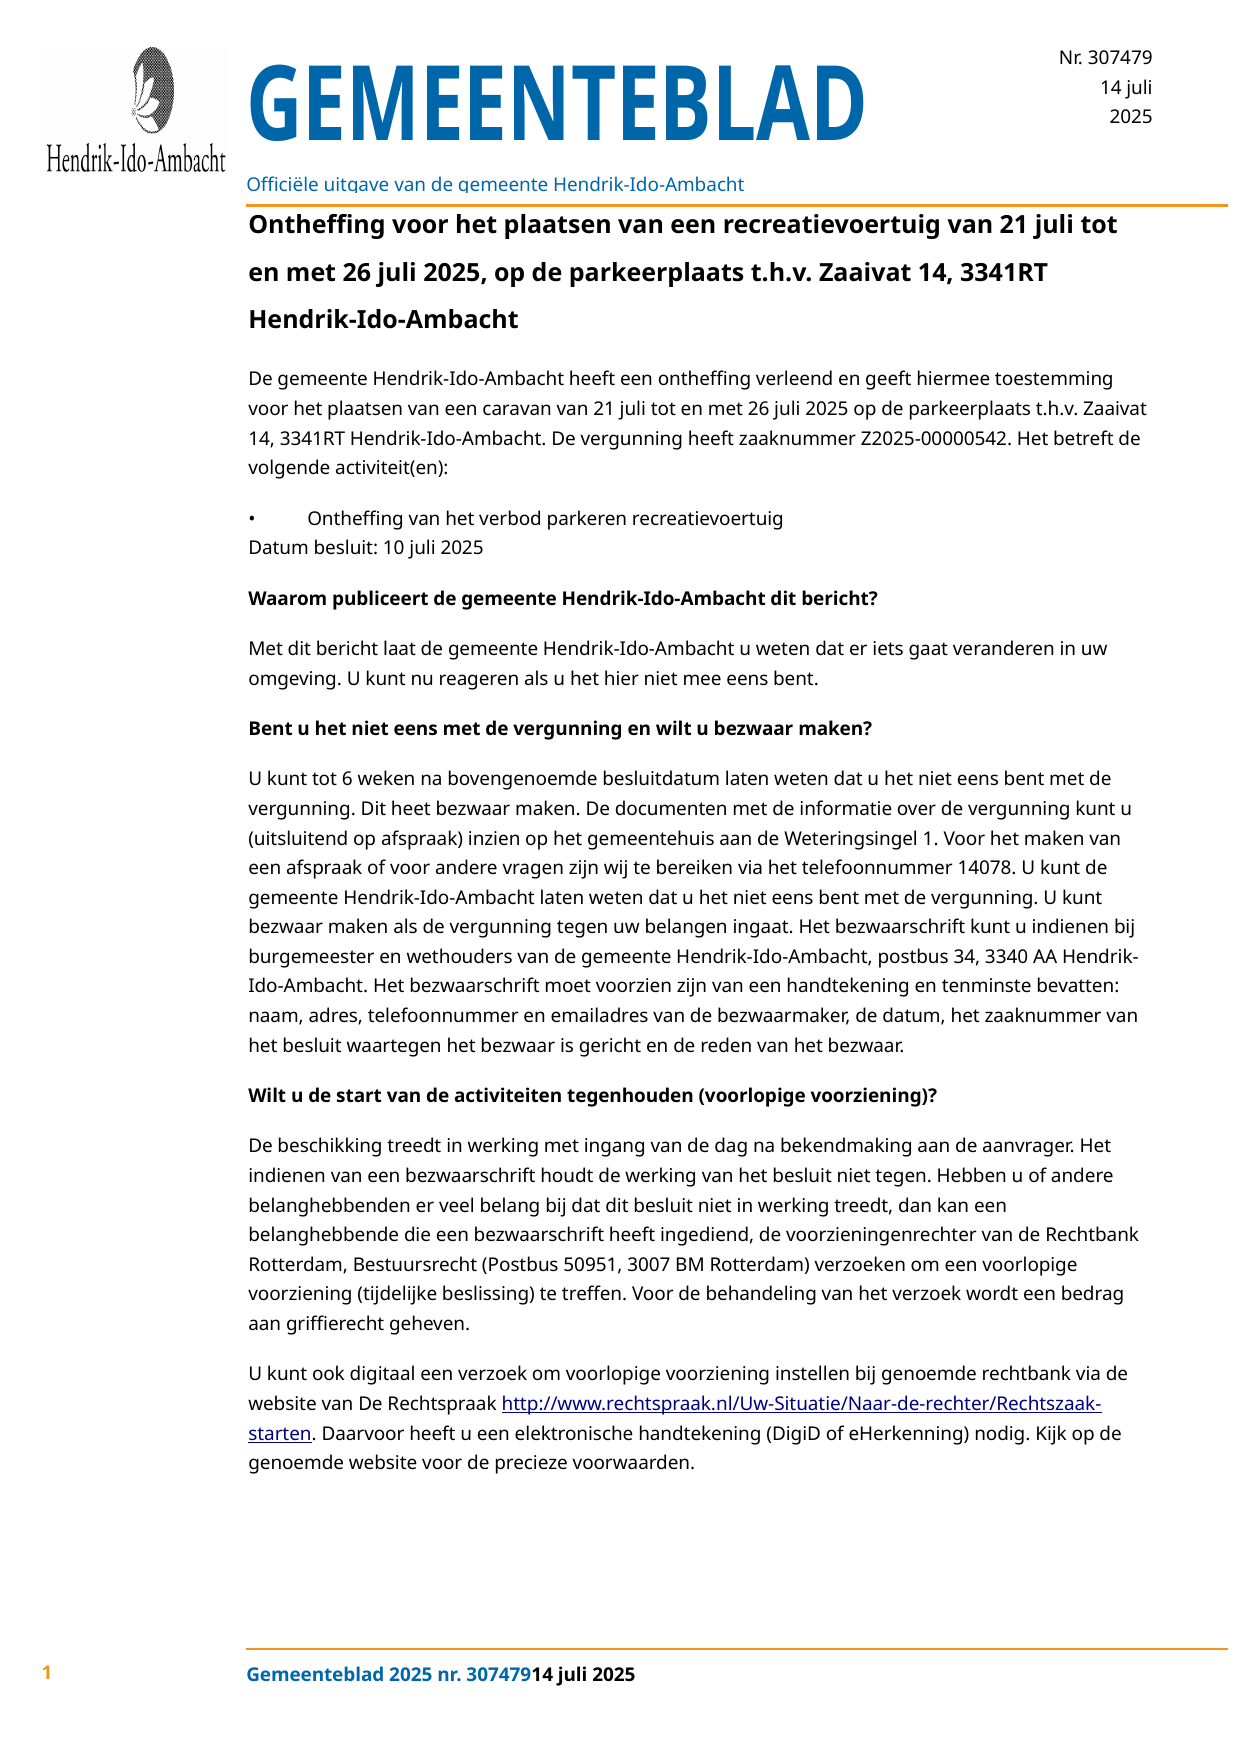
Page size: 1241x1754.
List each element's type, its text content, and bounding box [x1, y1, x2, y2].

text Datum besluit: 10 juli 2025 [248, 534, 1152, 560]
list Ontheffing van het verbod parkeren recreatievoertuig [248, 505, 1152, 530]
text Waarom publiceert de gemeente Hendrik-Ido-Ambacht dit bericht? [248, 585, 1152, 610]
text De gemeente Hendrik-Ido-Ambacht heeft een ontheffing verleend en geeft hiermee toestemming voor het plaatsen van een caravan van 21 juli tot en met 26 juli 2025 op de parkeerplaats t.h.v. Zaaivat 14, 3341RT Hendrik-Ido-Ambacht. De vergunning heeft zaaknummer Z2025-00000542. Het betreft de volgende activiteit(en): [248, 366, 1152, 480]
text De beschikking treedt in werking met ingang van de dag na bekendmaking aan de aanvrager. Het indienen van een bezwaarschrift houdt de werking van het besluit niet tegen. Hebben u of andere belanghebbenden er veel belang bij dat dit besluit niet in werking treedt, dan kan een belanghebbende die een bezwaarschrift heeft ingediend, de voorzieningenrechter van de Rechtbank Rotterdam, Bestuursrecht (Postbus 50951, 3007 BM Rotterdam) verzoeken om een voorlopige voorziening (tijdelijke beslissing) te treffen. Voor de behandeling van het verzoek wordt een bedrag aan griffierecht geheven. [248, 1133, 1152, 1336]
picture [41, 47, 231, 172]
text Met dit bericht laat de gemeente Hendrik-Ido-Ambacht u weten dat er iets gaat veranderen in uw omgeving. U kunt nu reageren als u het hier niet mee eens bent. [248, 635, 1152, 690]
text Wilt u de start van de activiteiten tegenhouden (voorlopige voorziening)? [248, 1082, 1152, 1108]
text Ontheffing voor het plaatsen van een recreatievoertuig van 21 juli tot en met 26 juli 2025, op de parkeerplaats t.h.v. Zaaivat 14, 3341RT Hendrik-Ido-Ambacht [248, 207, 1152, 336]
text U kunt tot 6 weken na bovengenoemde besluitdatum laten weten dat u het niet eens bent met de vergunning. Dit heet bezwaar maken. De documenten met de informatie over de vergunning kunt u (uitsluitend op afspraak) inzien op het gemeentehuis aan de Weteringsingel 1. Voor het maken van een afspraak of voor andere vragen zijn wij te bereiken via het telefoonnummer 14078. U kunt de gemeente Hendrik-Ido-Ambacht laten weten dat u het niet eens bent met de vergunning. U kunt bezwaar maken als de vergunning tegen uw belangen ingaat. Het bezwaarschrift kunt u indienen bij burgemeester en wethouders van de gemeente Hendrik-Ido-Ambacht, postbus 34, 3340 AA Hendrik-Ido-Ambacht. Het bezwaarschrift moet voorzien zijn van een handtekening en tenminste bevatten: naam, adres, telefoonnummer en emailadres van de bezwaarmaker, de datum, het zaaknummer van het besluit waartegen het bezwaar is gericht en de reden van het bezwaar. [248, 766, 1152, 1057]
text U kunt ook digitaal een verzoek om voorlopige voorziening instellen bij genoemde rechtbank via de website van De Rechtspraak http://www.rechtspraak.nl/Uw-Situatie/Naar-de-rechter/Rechtszaak-starten. Daarvoor heeft u een elektronische handtekening (DigiD of eHerkenning) nodig. Kijk op de genoemde website voor de precieze voorwaarden. [248, 1361, 1152, 1475]
text Bent u het niet eens met de vergunning en wilt u bezwaar maken? [248, 715, 1152, 741]
